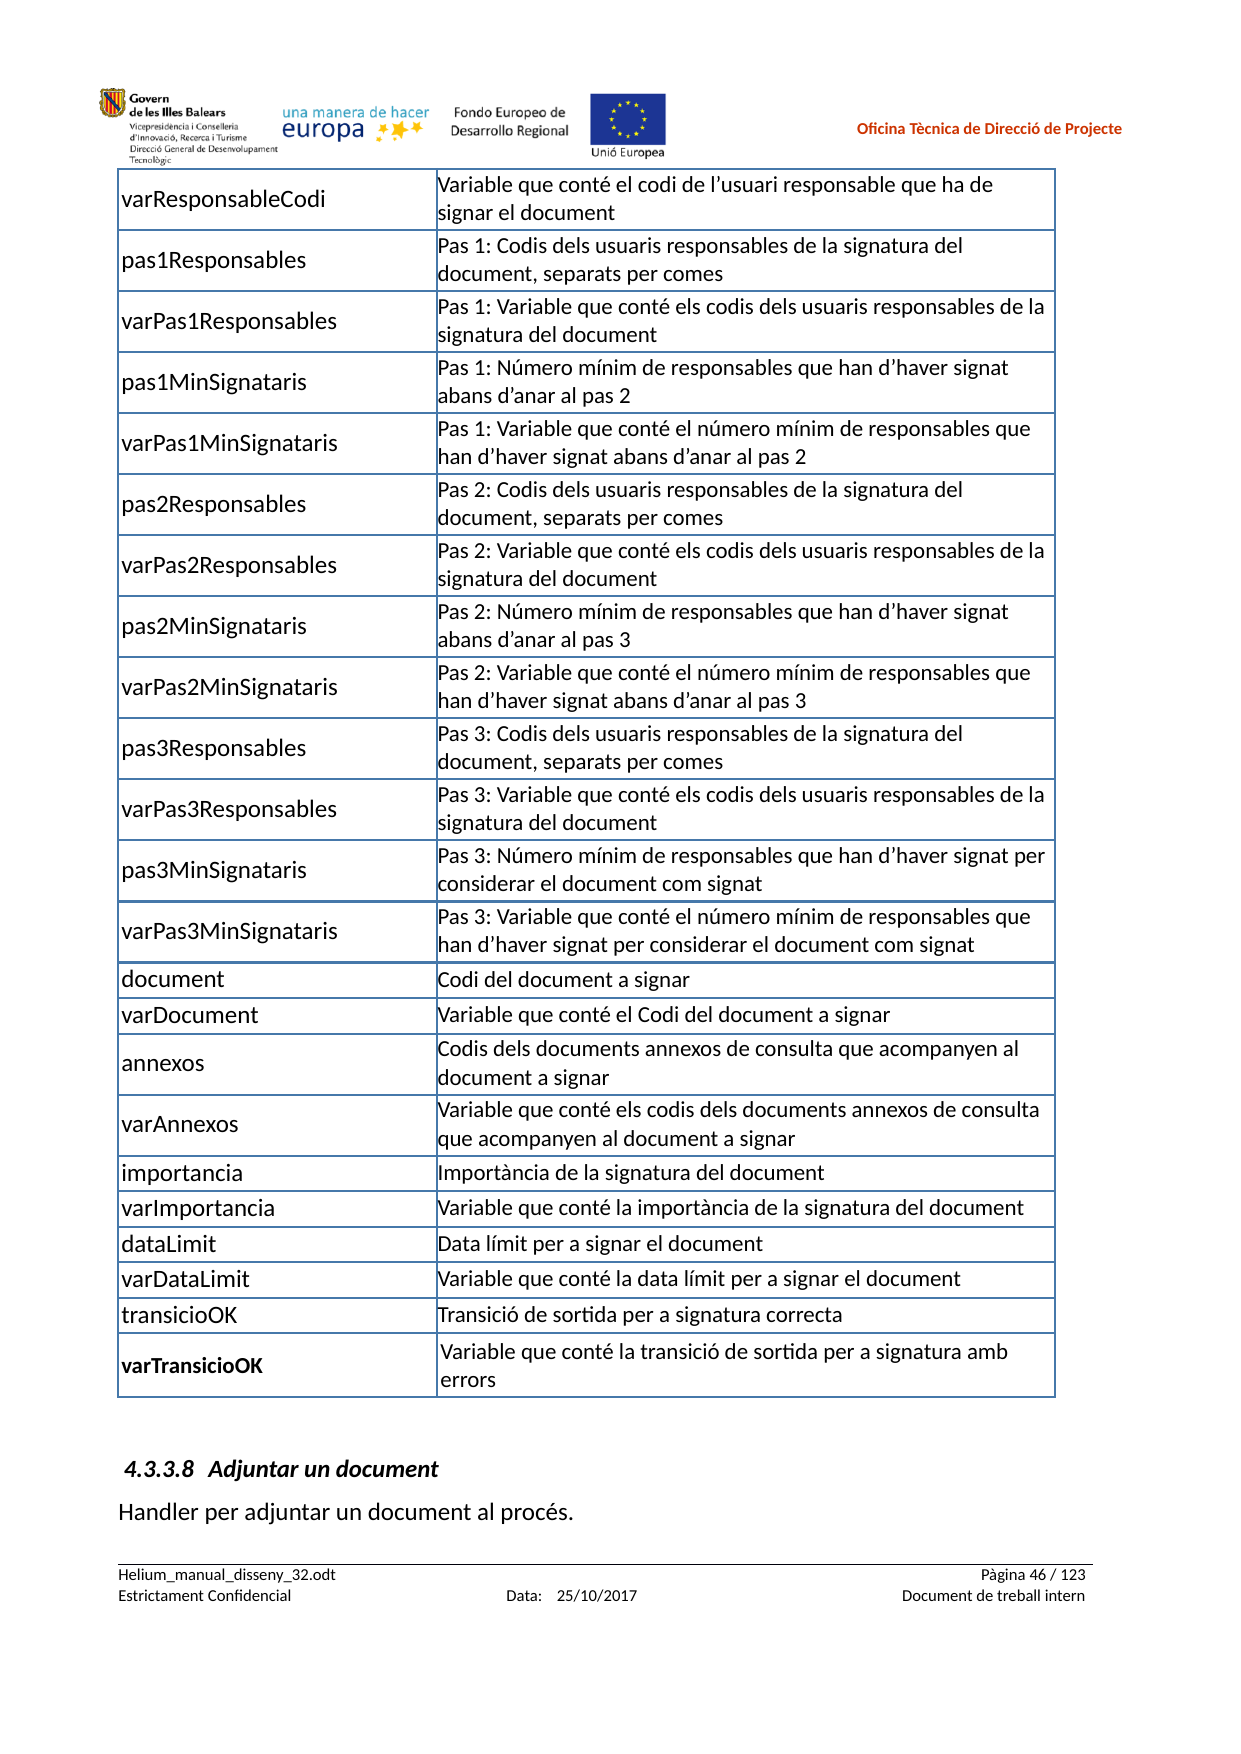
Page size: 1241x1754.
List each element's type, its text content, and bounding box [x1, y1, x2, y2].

table_cell varResponsableCodi [119, 170, 436, 229]
table_cell Pas 3: Número mínim de responsables que han d’haver signat per considerar el document com signat [438, 841, 1054, 900]
table_cell document [119, 964, 436, 997]
table_cell varAnnexos [119, 1096, 436, 1154]
subtitle Adjuntar un document [118, 1454, 1122, 1484]
table_cell annexos [119, 1035, 436, 1093]
table_cell varPas3MinSignataris [119, 903, 436, 961]
table_cell Pas 1: Variable que conté el número mínim de responsables que han d’haver signat abans d’anar al pas 2 [438, 414, 1054, 473]
table_cell Importància de la signatura del document [438, 1157, 1054, 1190]
table_cell Pas 3: Codis dels usuaris responsables de la signatura del document, separats per comes [438, 719, 1054, 778]
table_cell varDocument [119, 999, 436, 1032]
table_cell Pas 3: Variable que conté els codis dels usuaris responsables de la signatura del document [438, 780, 1054, 839]
table_cell importancia [119, 1157, 436, 1190]
table_cell varPas2MinSignataris [119, 658, 436, 717]
table_cell Pas 2: Variable que conté el número mínim de responsables que han d’haver signat abans d’anar al pas 3 [438, 658, 1054, 717]
table_cell pas2MinSignataris [119, 597, 436, 656]
table_cell Variable que conté la data límit per a signar el document [438, 1263, 1054, 1297]
table_cell varPas3Responsables [119, 780, 436, 839]
table_cell Pas 2: Variable que conté els codis dels usuaris responsables de la signatura del document [438, 536, 1054, 595]
table_cell Pas 2: Número mínim de responsables que han d’haver signat abans d’anar al pas 3 [438, 597, 1054, 656]
table_cell Variable que conté el codi de l’usuari responsable que ha de signar el document [438, 170, 1054, 229]
table_cell Codis dels documents annexos de consulta que acompanyen al document a signar [438, 1035, 1054, 1093]
table_cell Variable que conté els codis dels documents annexos de consulta que acompanyen al document a signar [438, 1096, 1054, 1154]
table_cell pas1MinSignataris [119, 353, 436, 412]
table_cell Pas 2: Codis dels usuaris responsables de la signatura del document, separats per comes [438, 475, 1054, 534]
table_cell varPas2Responsables [119, 536, 436, 595]
table_cell Pas 1: Variable que conté els codis dels usuaris responsables de la signatura del document [438, 292, 1054, 351]
table_cell pas2Responsables [119, 475, 436, 534]
table_cell varPas1MinSignataris [119, 414, 436, 473]
picture [99, 87, 668, 166]
table_cell Variable que conté la transició de sortida per a signatura amb errors [438, 1334, 1054, 1396]
table_cell varImportancia [119, 1192, 436, 1226]
table_cell pas1Responsables [119, 231, 436, 290]
table_cell dataLimit [119, 1228, 436, 1261]
table_cell pas3MinSignataris [119, 841, 436, 900]
table_cell Pas 1: Número mínim de responsables que han d’haver signat abans d’anar al pas 2 [438, 353, 1054, 412]
table_cell varTransicioOK [119, 1334, 436, 1396]
table_cell Data límit per a signar el document [438, 1228, 1054, 1261]
table_cell Transició de sortida per a signatura correcta [438, 1299, 1054, 1332]
table_cell transicioOK [119, 1299, 436, 1332]
table_cell Variable que conté el Codi del document a signar [438, 999, 1054, 1032]
table_cell Pas 3: Variable que conté el número mínim de responsables que han d’haver signat per considerar el document com signat [438, 903, 1054, 961]
table_cell Codi del document a signar [438, 964, 1054, 997]
text Handler per adjuntar un document al procés. [118, 1497, 1122, 1527]
table_cell Pas 1: Codis dels usuaris responsables de la signatura del document, separats per comes [438, 231, 1054, 290]
table_cell Variable que conté la importància de la signatura del document [438, 1192, 1054, 1226]
table_cell pas3Responsables [119, 719, 436, 778]
table_cell varPas1Responsables [119, 292, 436, 351]
table_cell varDataLimit [119, 1263, 436, 1297]
